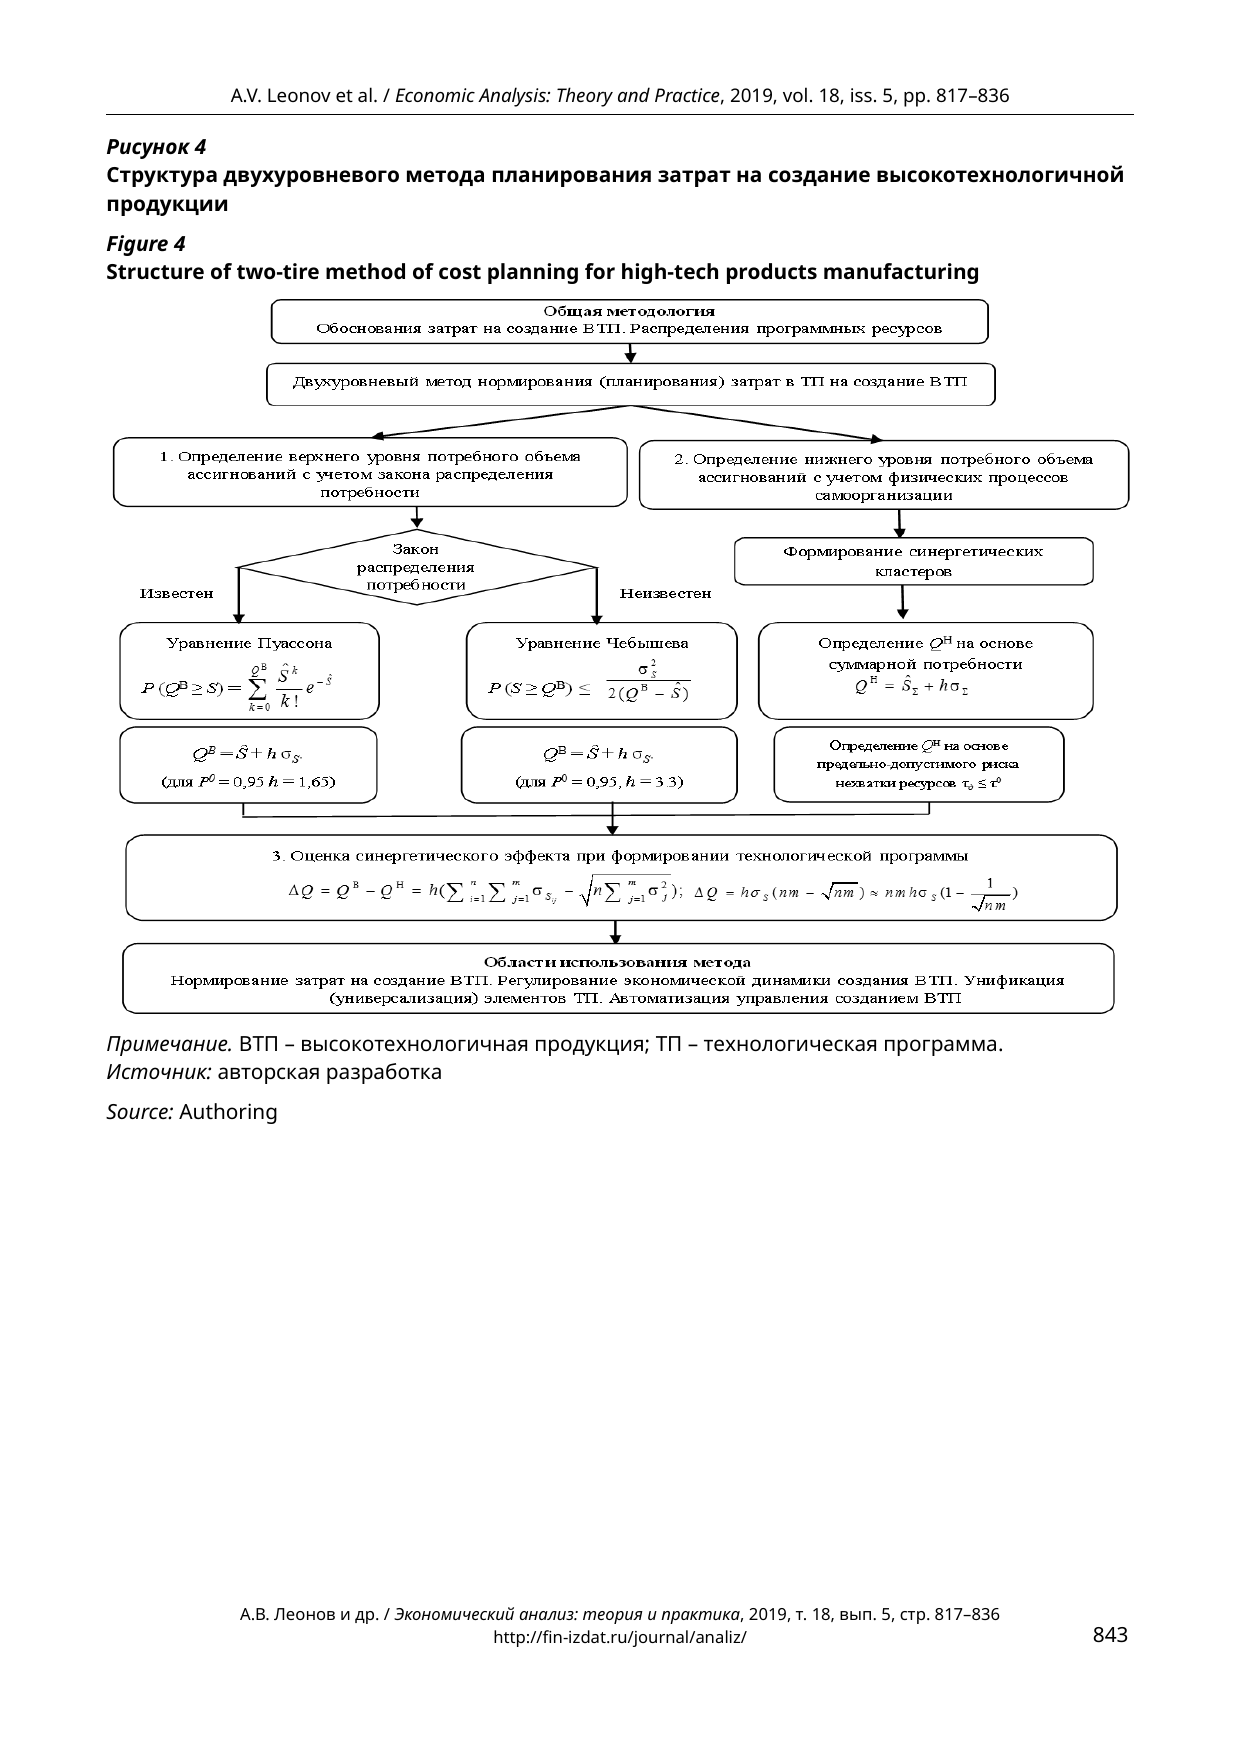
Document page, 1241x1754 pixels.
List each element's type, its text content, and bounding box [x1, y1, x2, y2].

picture [106, 297, 1134, 1017]
text Рисунок 4 [106, 132, 1134, 160]
text Структура двухуровневого метода планирования затрат на создание высокотехнологичной продукции [106, 160, 1134, 217]
text Source: Authoring [106, 1097, 1134, 1126]
text Figure 4 [106, 229, 1134, 257]
text Примечание. ВТП – высокотехнологичная продукция; ТП – технологическая программа. Источник: авторская разработка [106, 1029, 1134, 1086]
text Structure of two-tire method of cost planning for high-tech products manufacturing [106, 257, 1134, 286]
